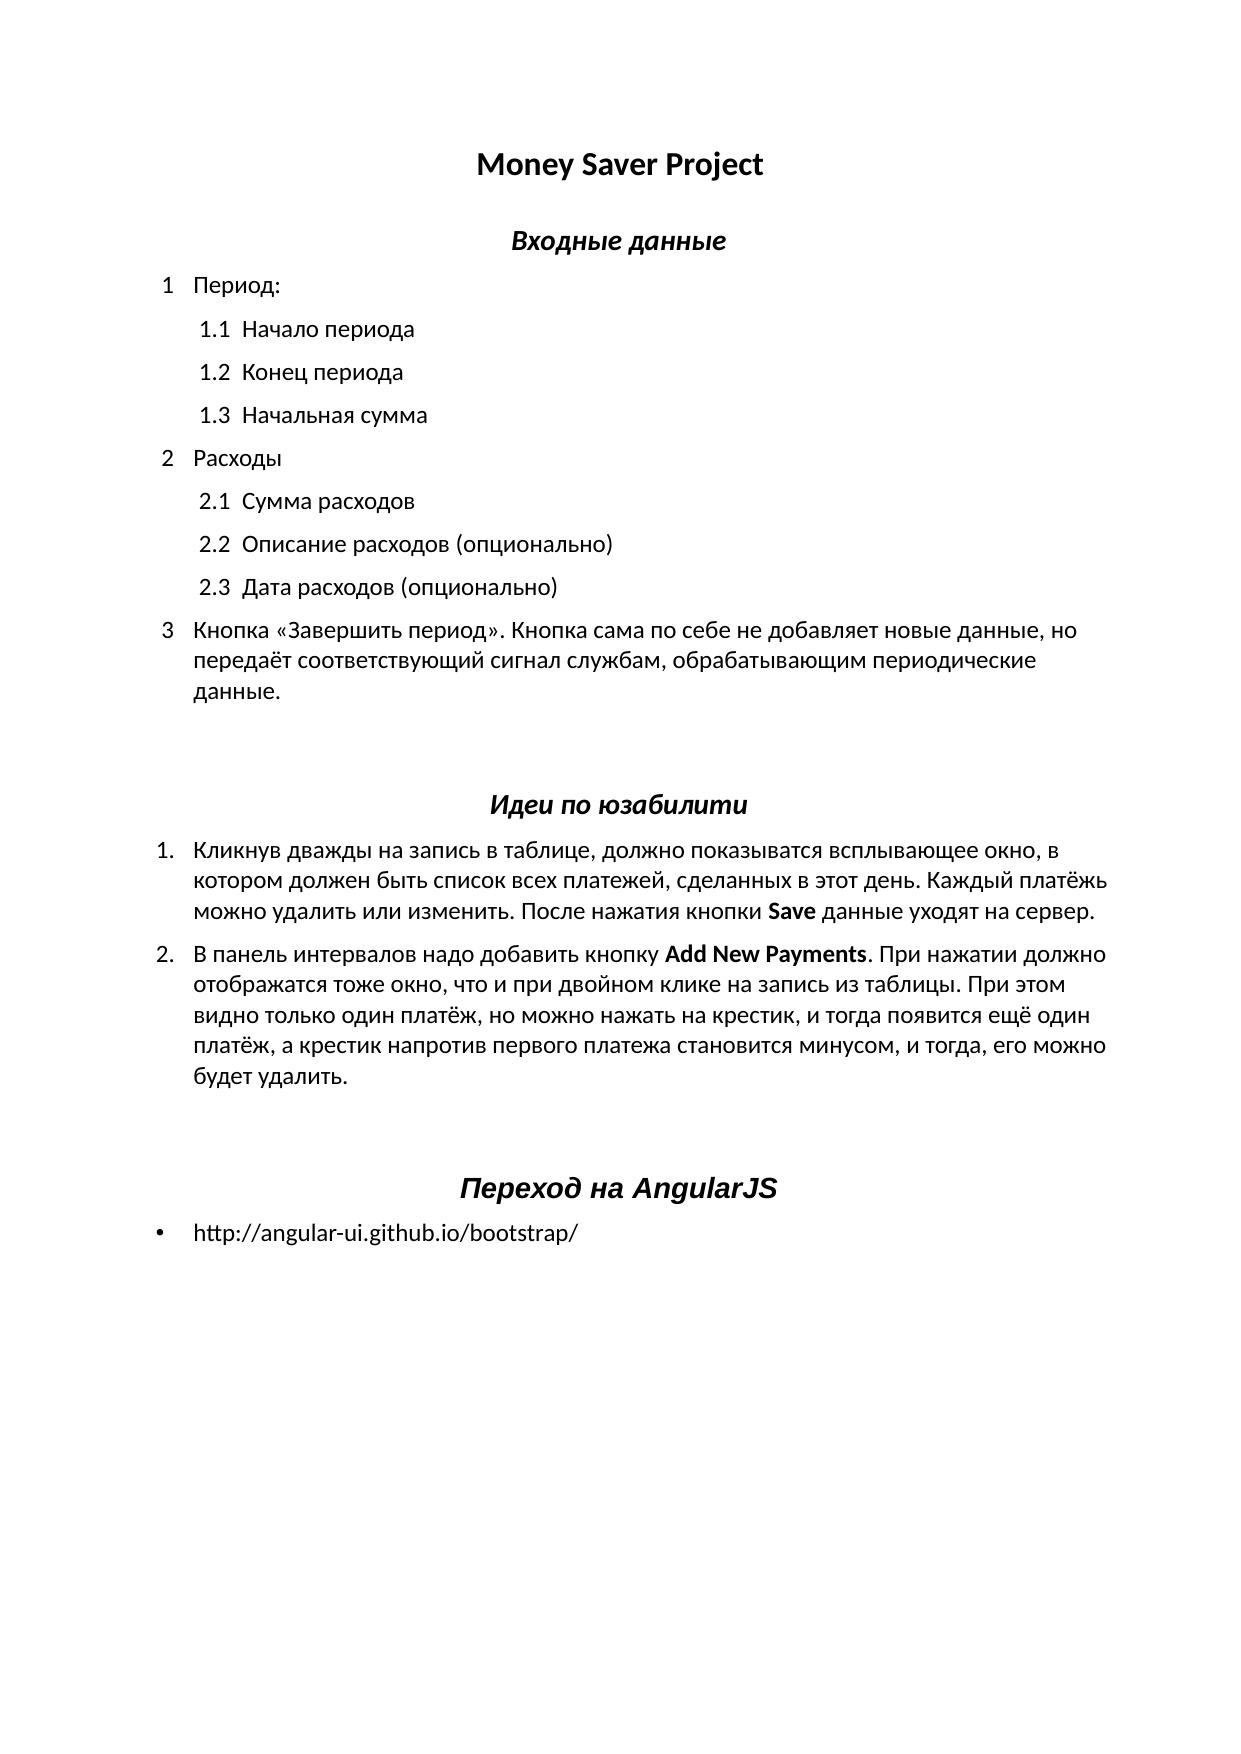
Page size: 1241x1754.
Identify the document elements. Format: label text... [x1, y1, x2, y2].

list http://angular-ui.github.io/bootstrap/ [156, 1217, 1122, 1248]
list Конец периода [193, 356, 1122, 386]
subtitle Переход на AngularJS [118, 1171, 1122, 1205]
subtitle Money Saver Project [118, 143, 1122, 184]
list Кликнув дважды на запись в таблице, должно показыватся всплывающее окно, в котором должен быть список всех платежей, сделанных в этот день. Каждый платёжь можно удалить или изменить. После нажатия кнопки Save данные уходят на сервер. [156, 834, 1122, 926]
list В панель интервалов надо добавить кнопку Add New Payments. При нажатии должно отображатся тоже окно, что и при двойном клике на запись из таблицы. При этом видно только один платёж, но можно нажать на крестик, и тогда появится ещё один платёж, а крестик напротив первого платежа становится минусом, и тогда, его можно будет удалить. [156, 938, 1122, 1091]
list Начальная сумма [193, 399, 1122, 429]
list Начало периода [193, 313, 1122, 343]
list Период: [156, 270, 1122, 300]
list Описание расходов (опционально) [193, 528, 1122, 558]
subtitle Входные данные [118, 222, 1122, 257]
subtitle Идеи по юзабилити [118, 786, 1122, 822]
list Дата расходов (опционально) [193, 571, 1122, 601]
list Расходы [156, 442, 1122, 472]
list Кнопка «Завершить период». Кнопка сама по себе не добавляет новые данные, но передаёт соответствующий сигнал службам, обрабатывающим периодические данные. [156, 614, 1122, 705]
list Сумма расходов [193, 485, 1122, 515]
